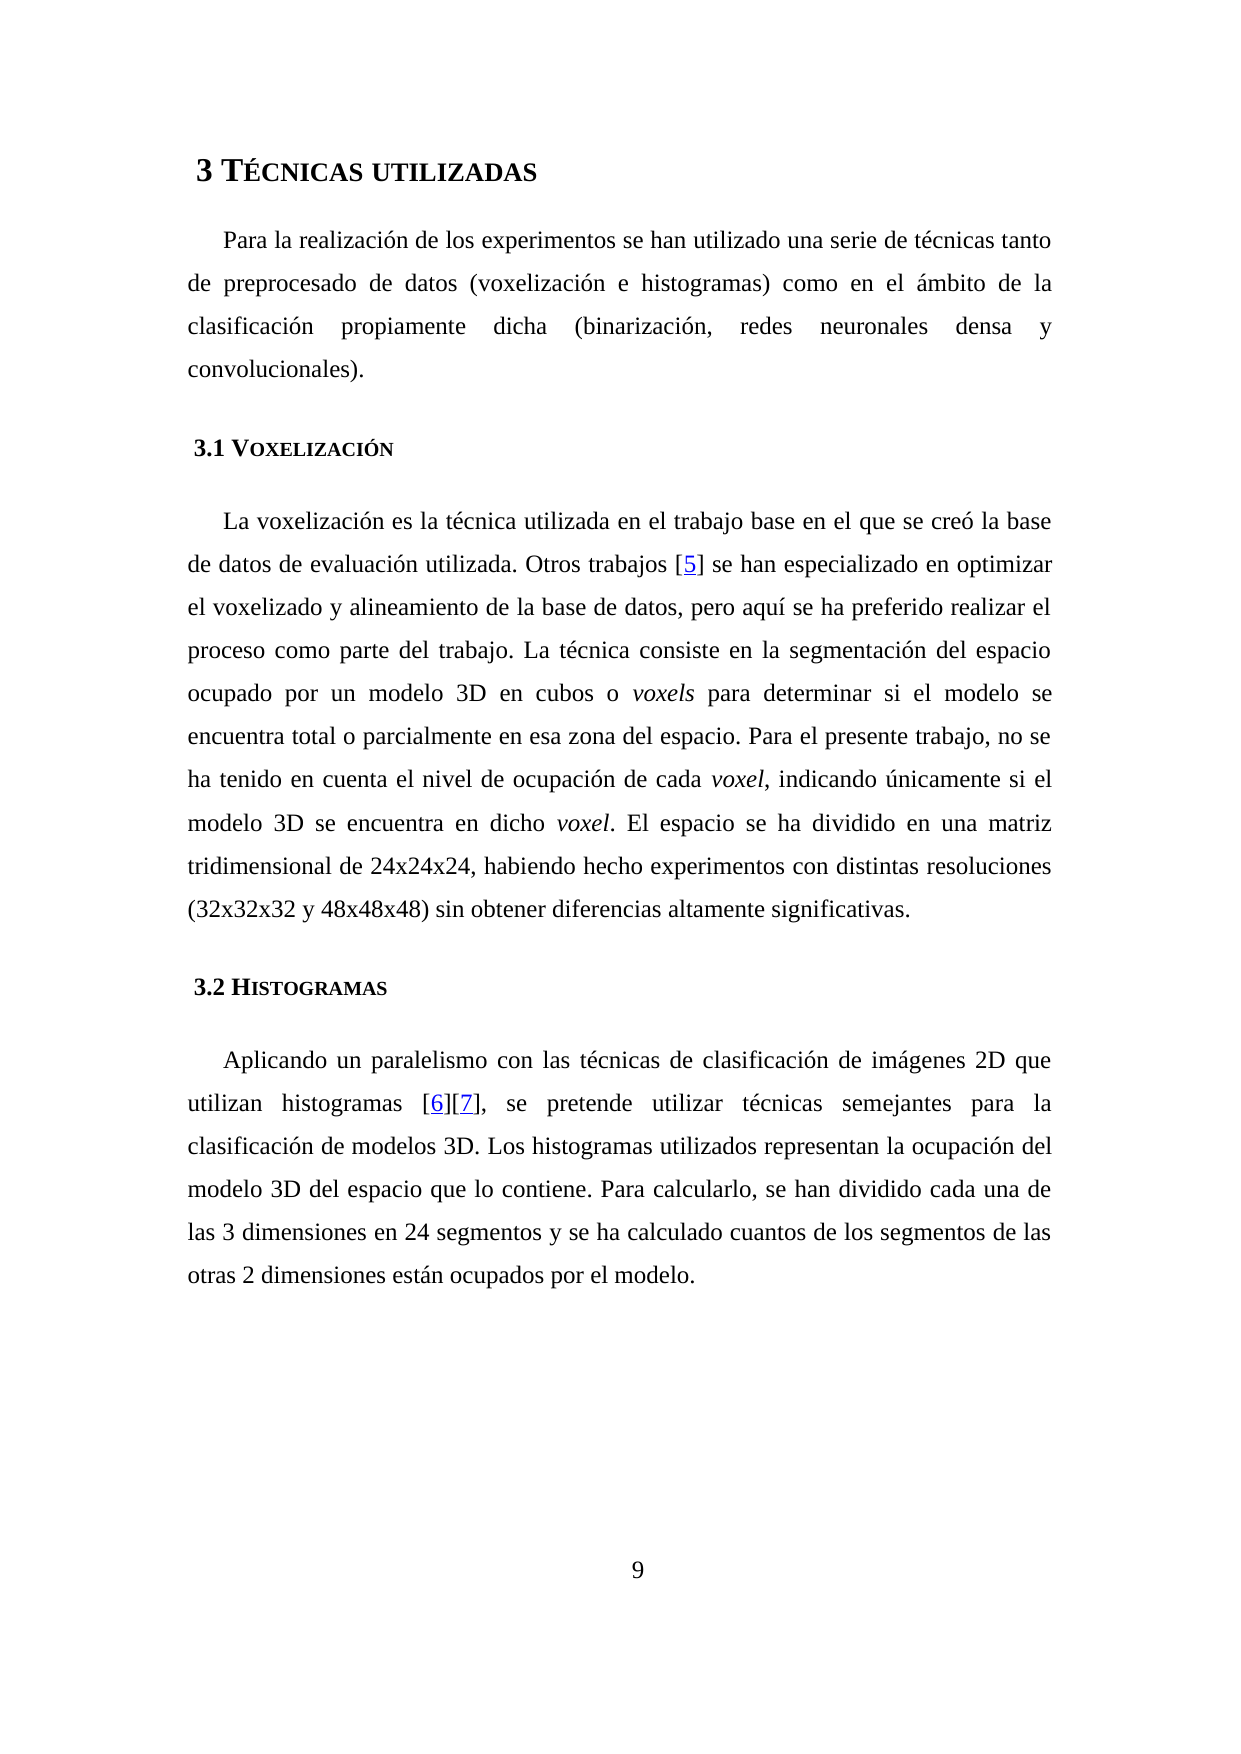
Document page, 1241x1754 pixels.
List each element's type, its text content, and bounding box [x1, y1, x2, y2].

subtitle Histogramas [187, 972, 949, 1001]
text Aplicando un paralelismo con las técnicas de clasificación de imágenes 2D que utilizan histogramas [6][7], se pretende utilizar técnicas semejantes para la clasificación de modelos 3D. Los histogramas utilizados representan la ocupación del modelo 3D del espacio que lo contiene. Para calcularlo, se han dividido cada una de las 3 dimensiones en 24 segmentos y se ha calculado cuantos de los segmentos de las otras 2 dimensiones están ocupados por el modelo. [187, 1045, 1053, 1289]
text Para la realización de los experimentos se han utilizado una serie de técnicas tanto de preprocesado de datos (voxelización e histogramas) como en el ámbito de la clasificación propiamente dicha (binarización, redes neuronales densa y convolucionales). [187, 225, 1053, 383]
subtitle Voxelización [187, 433, 949, 462]
text La voxelización es la técnica utilizada en el trabajo base en el que se creó la base de datos de evaluación utilizada. Otros trabajos [5] se han especializado en optimizar el voxelizado y alineamiento de la base de datos, pero aquí se ha preferido realizar el proceso como parte del trabajo. La técnica consiste en la segmentación del espacio ocupado por un modelo 3D en cubos o voxels para determinar si el modelo se encuentra total o parcialmente en esa zona del espacio. Para el presente trabajo, no se ha tenido en cuenta el nivel de ocupación de cada voxel, indicando únicamente si el modelo 3D se encuentra en dicho voxel. El espacio se ha dividido en una matriz tridimensional de 24x24x24, habiendo hecho experimentos con distintas resoluciones (32x32x32 y 48x48x48) sin obtener diferencias altamente significativas. [187, 506, 1053, 923]
subtitle Técnicas utilizadas [187, 150, 1053, 188]
